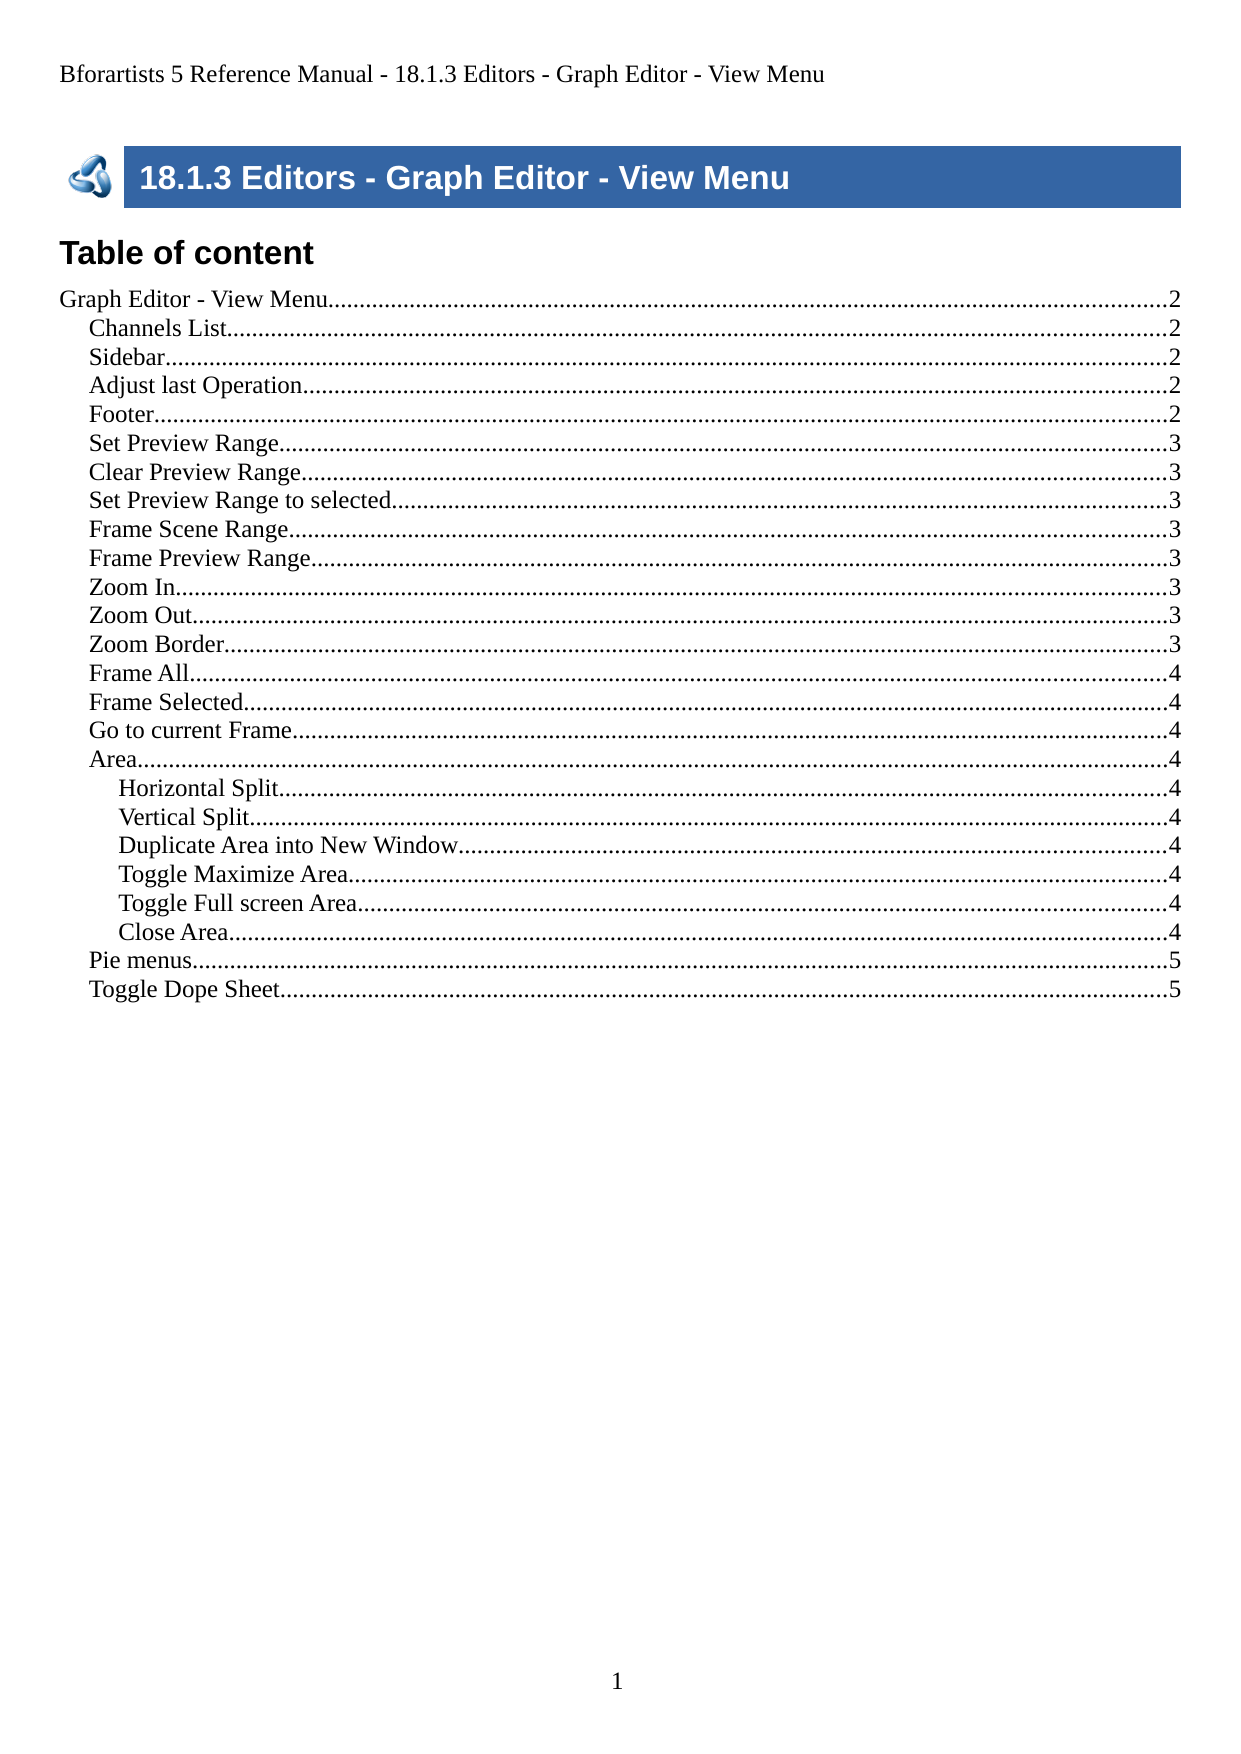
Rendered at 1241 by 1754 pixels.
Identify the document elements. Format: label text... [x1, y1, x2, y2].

text Toggle Full screen Area 4 [118, 888, 1181, 917]
text Horizontal Split 4 [118, 773, 1181, 802]
subtitle Table of content [59, 233, 1181, 272]
text Frame Scene Range 3 [88, 514, 1181, 543]
text Adjust last Operation 2 [88, 370, 1181, 399]
text Clear Preview Range 3 [88, 457, 1181, 485]
text Duplicate Area into New Window 4 [118, 830, 1181, 859]
text Set Preview Range to selected 3 [88, 485, 1181, 514]
text Channels List 2 [88, 313, 1181, 342]
text Toggle Dope Sheet 5 [88, 974, 1181, 1003]
picture [65, 152, 114, 201]
text Sidebar 2 [88, 342, 1181, 370]
text Frame Preview Range 3 [88, 543, 1181, 572]
text Zoom Out 3 [88, 600, 1181, 629]
text Vertical Split 4 [118, 802, 1181, 830]
text Toggle Maximize Area 4 [118, 859, 1181, 888]
text Footer 2 [88, 399, 1181, 428]
text Area 4 [88, 744, 1181, 773]
text Frame Selected 4 [88, 687, 1181, 715]
text Close Area 4 [118, 917, 1181, 945]
table_header [59, 146, 124, 208]
text Graph Editor - View Menu 2 [59, 284, 1181, 313]
text Frame All 4 [88, 658, 1181, 687]
text Zoom Border 3 [88, 629, 1181, 658]
table_header 18.1.3 Editors - Graph Editor - View Menu [124, 146, 1181, 208]
text Set Preview Range 3 [88, 428, 1181, 457]
text Zoom In 3 [88, 572, 1181, 600]
text Pie menus 5 [88, 945, 1181, 974]
text Go to current Frame 4 [88, 715, 1181, 744]
